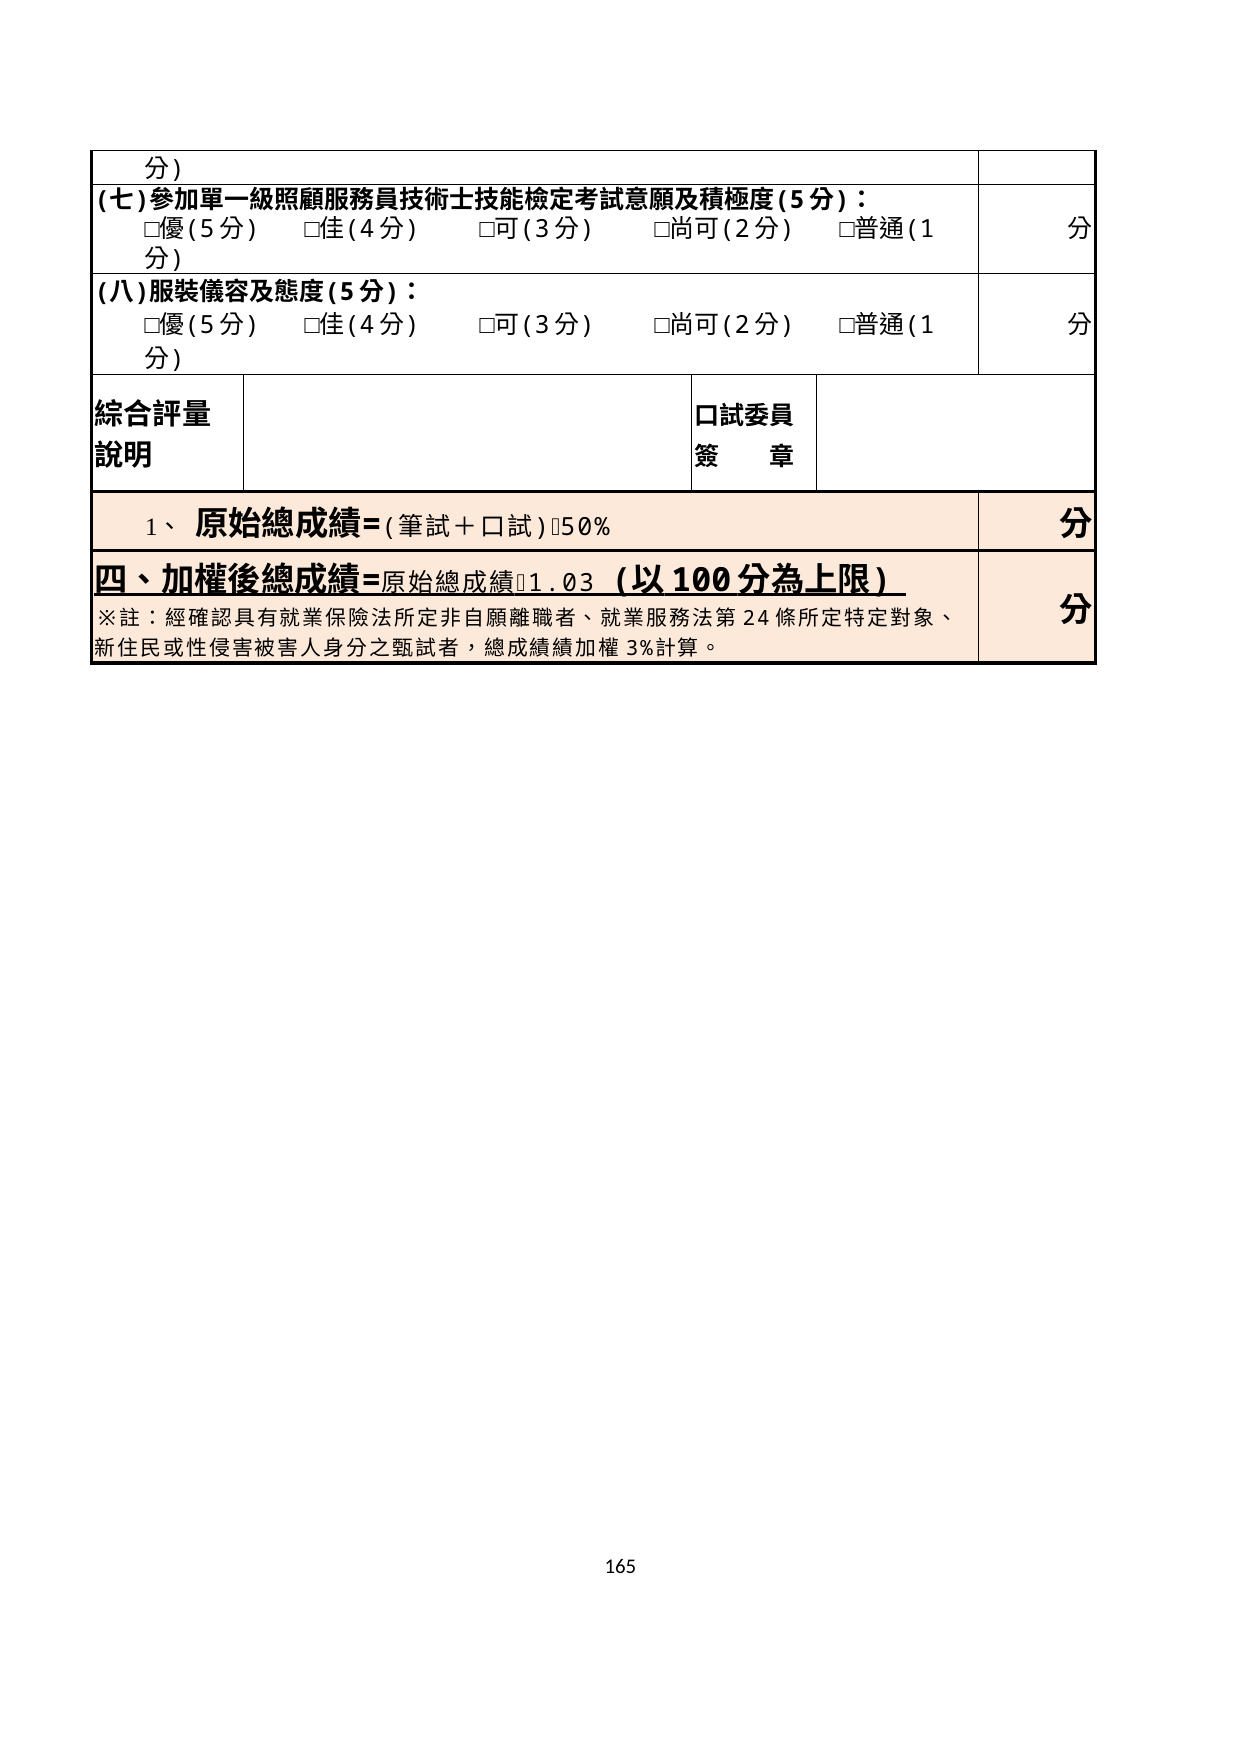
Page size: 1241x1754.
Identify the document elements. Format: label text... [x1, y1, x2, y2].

table_cell [979, 151, 1094, 184]
table_cell 分 [979, 493, 1094, 549]
table_cell 分) [93, 151, 978, 184]
table_cell 分 [979, 185, 1094, 273]
table_cell (七)參加單一級照顧服務員技術士技能檢定考試意願及積極度(5分)： □優(5分) □佳(4分) □可(3分) □尚可(2分) □普通(1分) [93, 185, 978, 273]
table_cell 分 [979, 274, 1094, 374]
table_cell 原始總成績=(筆試＋口試)50% [93, 493, 978, 549]
table_cell 分 [979, 552, 1094, 661]
table_cell [817, 375, 1094, 490]
table_cell 口試委員 簽 章 [692, 375, 816, 490]
table_cell [244, 375, 691, 490]
table_cell 四、加權後總成績=原始總成績1.03 (以100分為上限) ※註：經確認具有就業保險法所定非自願離職者、就業服務法第24條所定特定對象、新住民或性侵害被害人身分之甄試者，總成績績加權3%計算。 [93, 552, 978, 661]
table_cell (八)服裝儀容及態度(5分)： □優(5分) □佳(4分) □可(3分) □尚可(2分) □普通(1分) [93, 274, 978, 374]
table_cell 綜合評量 說明 [93, 375, 243, 490]
